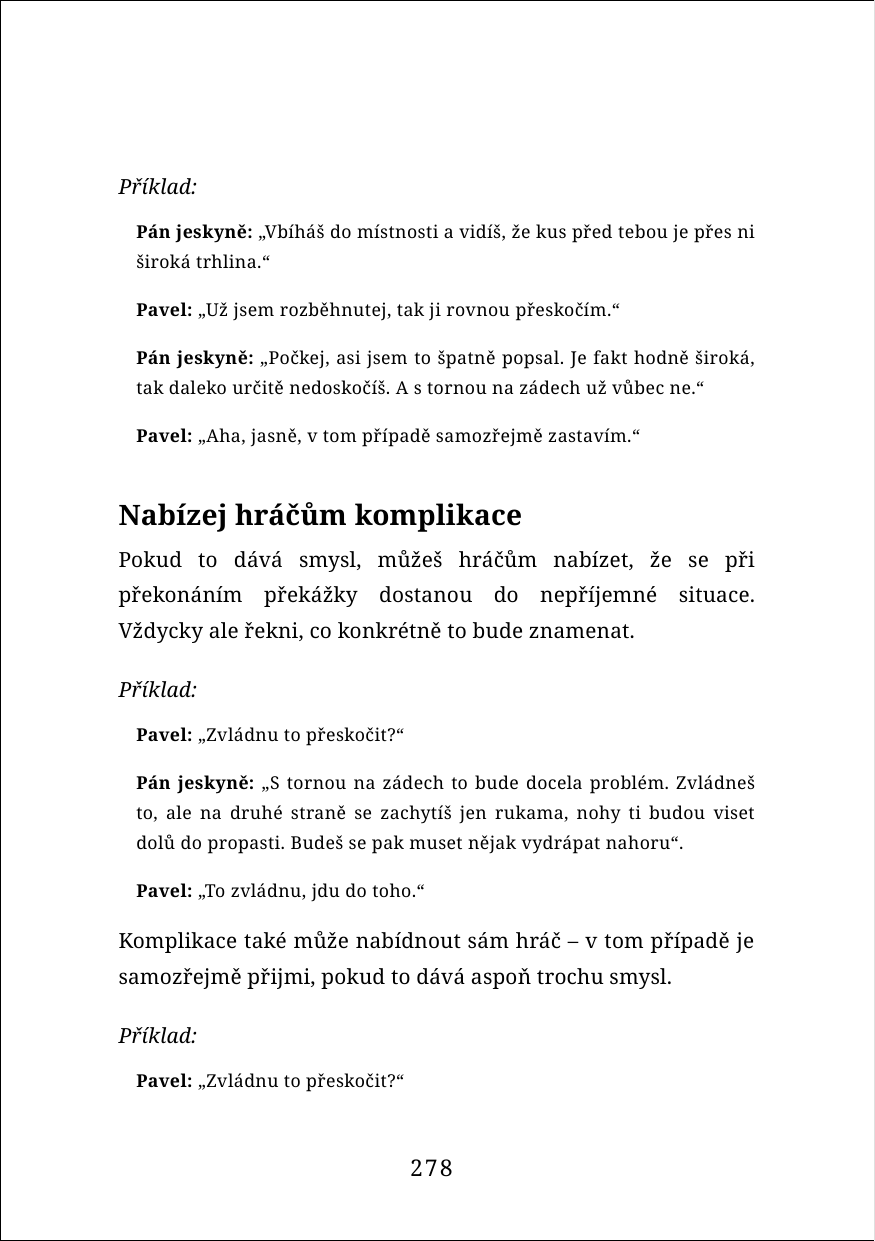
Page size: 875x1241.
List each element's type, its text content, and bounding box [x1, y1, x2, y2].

text Pokud to dává smysl, můžeš hráčům nabízet, že se při překonáním překážky dostanou do nepříjemné situace. Vždycky ale řekni, co konkrétně to bude znamenat. [118, 545, 756, 644]
subtitle Nabízej hráčům komplikace [118, 495, 756, 533]
text Příklad: [118, 1021, 756, 1050]
text Příklad: [118, 172, 756, 200]
text Pavel: „Aha, jasně, v tom případě samozřejmě zastavím.“ [136, 423, 756, 447]
text Pán jeskyně: „Vbíháš do místnosti a vidíš, že kus před tebou je přes ni široká trhlina.“ [136, 219, 756, 273]
text Příklad: [118, 675, 756, 703]
text Pán jeskyně: „Počkej, asi jsem to špatně popsal. Je fakt hodně široká, tak daleko určitě nedoskočíš. A s tornou na zádech už vůbec ne.“ [136, 345, 756, 399]
text Pavel: „Už jsem rozběhnutej, tak ji rovnou přeskočím.“ [136, 297, 756, 321]
text Pavel: „Zvládnu to přeskočit?“ [136, 722, 756, 747]
text Komplikace také může nabídnout sám hráč – v tom případě je samozřejmě přijmi, pokud to dává aspoň trochu smysl. [118, 927, 756, 991]
text Pavel: „To zvládnu, jdu do toho.“ [136, 879, 756, 903]
text Pán jeskyně: „S tornou na zádech to bude docela problém. Zvládneš to, ale na druhé straně se zachytíš jen rukama, nohy ti budou viset dolů do propasti. Budeš se pak muset nějak vydrápat nahoru“. [136, 770, 756, 855]
text Pavel: „Zvládnu to přeskočit?“ [136, 1068, 756, 1093]
